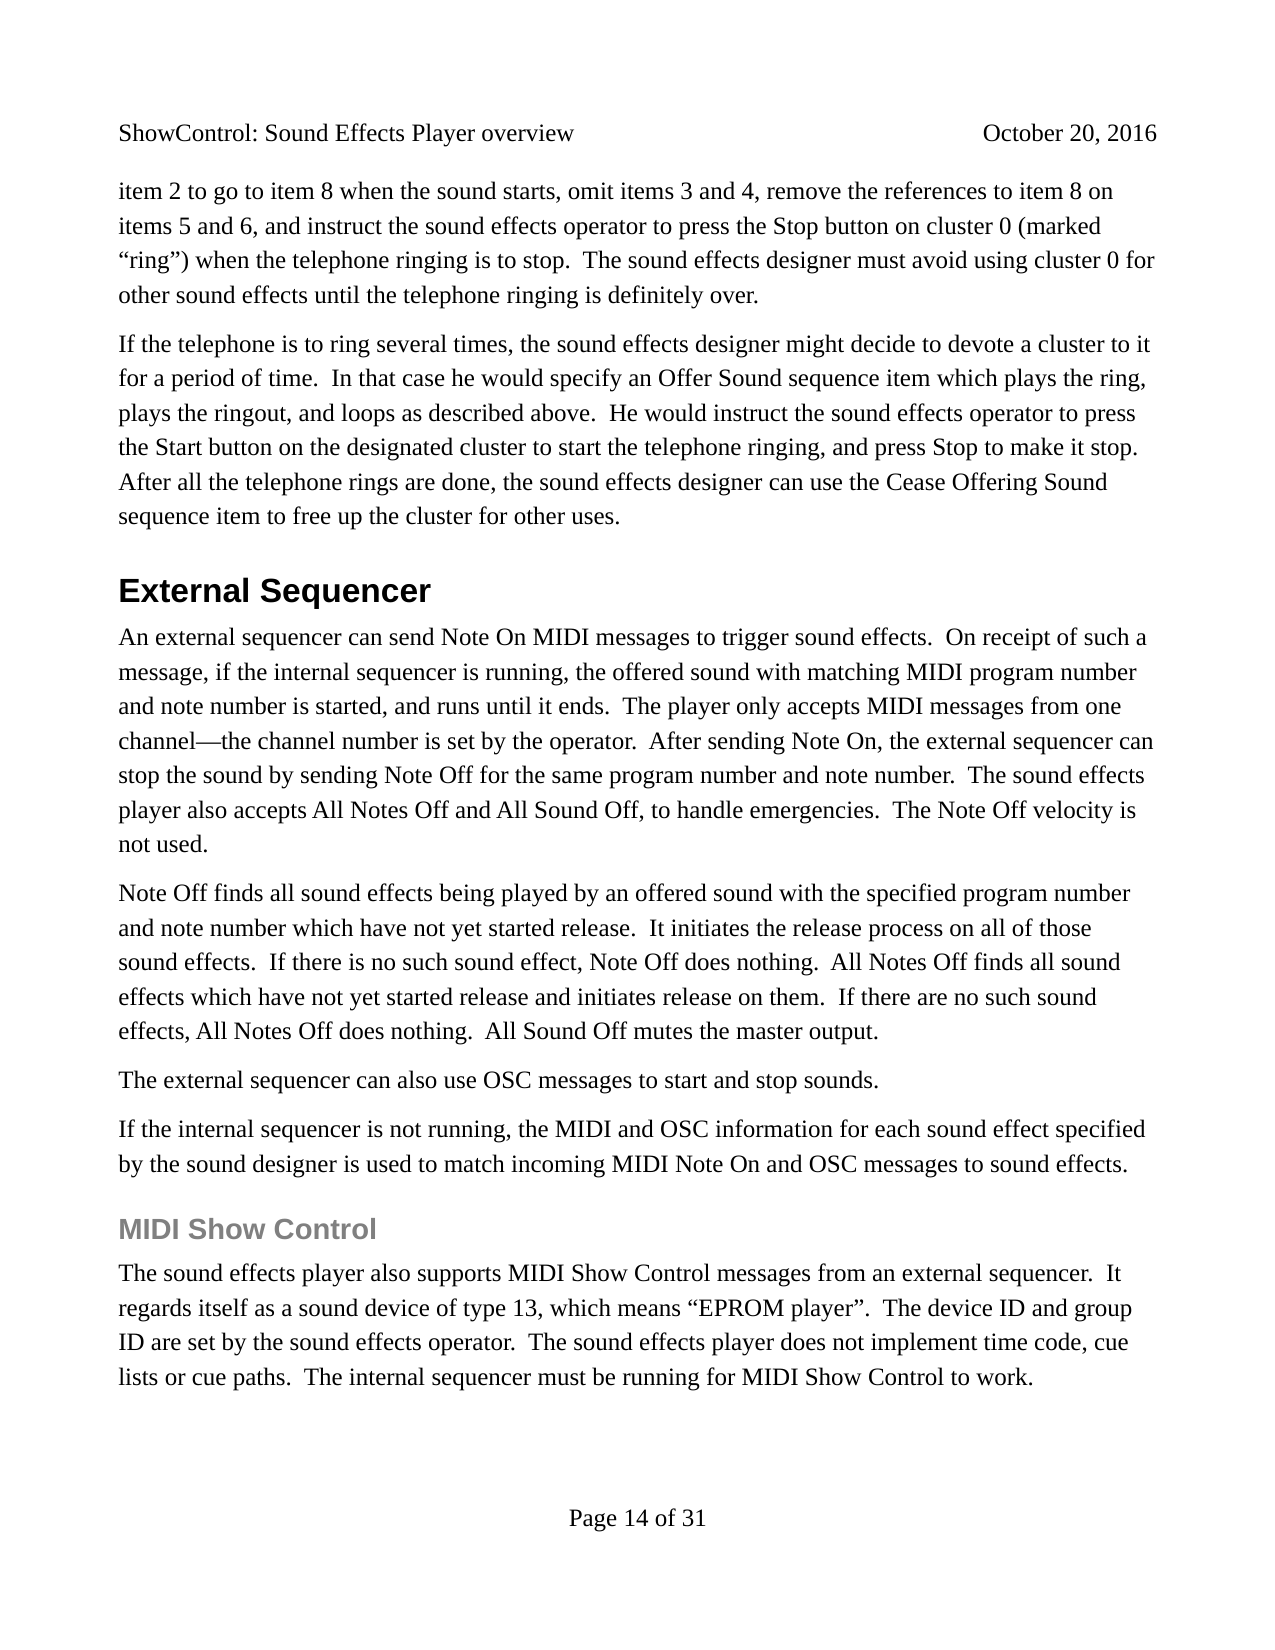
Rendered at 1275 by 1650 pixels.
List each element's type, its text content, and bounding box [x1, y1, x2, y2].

text If the telephone is to ring several times, the sound effects designer might decide to devote a cluster to it for a period of time. In that case he would specify an Offer Sound sequence item which plays the ring, plays the ringout, and loops as described above. He would instruct the sound effects operator to press the Start button on the designated cluster to start the telephone ringing, and press Stop to make it stop. After all the telephone rings are done, the sound effects designer can use the Cease Offering Sound sequence item to free up the cluster for other uses. [118, 329, 1157, 530]
text The external sequencer can also use OSC messages to start and stop sounds. [118, 1065, 1157, 1094]
subtitle MIDI Show Control [118, 1212, 1157, 1246]
text The sound effects player also supports MIDI Show Control messages from an external sequencer. It regards itself as a sound device of type 13, which means “EPROM player”. The device ID and group ID are set by the sound effects operator. The sound effects player does not implement time code, cue lists or cue paths. The internal sequencer must be running for MIDI Show Control to work. [118, 1258, 1157, 1391]
text If the internal sequencer is not running, the MIDI and OSC information for each sound effect specified by the sound designer is used to match incoming MIDI Note On and OSC messages to sound effects. [118, 1114, 1157, 1177]
text Note Off finds all sound effects being played by an offered sound with the specified program number and note number which have not yet started release. It initiates the release process on all of those sound effects. If there is no such sound effect, Note Off does nothing. All Notes Off finds all sound effects which have not yet started release and initiates release on them. If there are no such sound effects, All Notes Off does nothing. All Sound Off mutes the master output. [118, 878, 1157, 1045]
subtitle External Sequencer [118, 571, 1157, 610]
text An external sequencer can send Note On MIDI messages to trigger sound effects. On receipt of such a message, if the internal sequencer is running, the offered sound with matching MIDI program number and note number is started, and runs until it ends. The player only accepts MIDI messages from one channel—the channel number is set by the operator. After sending Note On, the external sequencer can stop the sound by sending Note Off for the same program number and note number. The sound effects player also accepts All Notes Off and All Sound Off, to handle emergencies. The Note Off velocity is not used. [118, 622, 1157, 858]
text item 2 to go to item 8 when the sound starts, omit items 3 and 4, remove the references to item 8 on items 5 and 6, and instruct the sound effects operator to press the Stop button on cluster 0 (marked “ring”) when the telephone ringing is to stop. The sound effects designer must avoid using cluster 0 for other sound effects until the telephone ringing is definitely over. [118, 176, 1157, 308]
